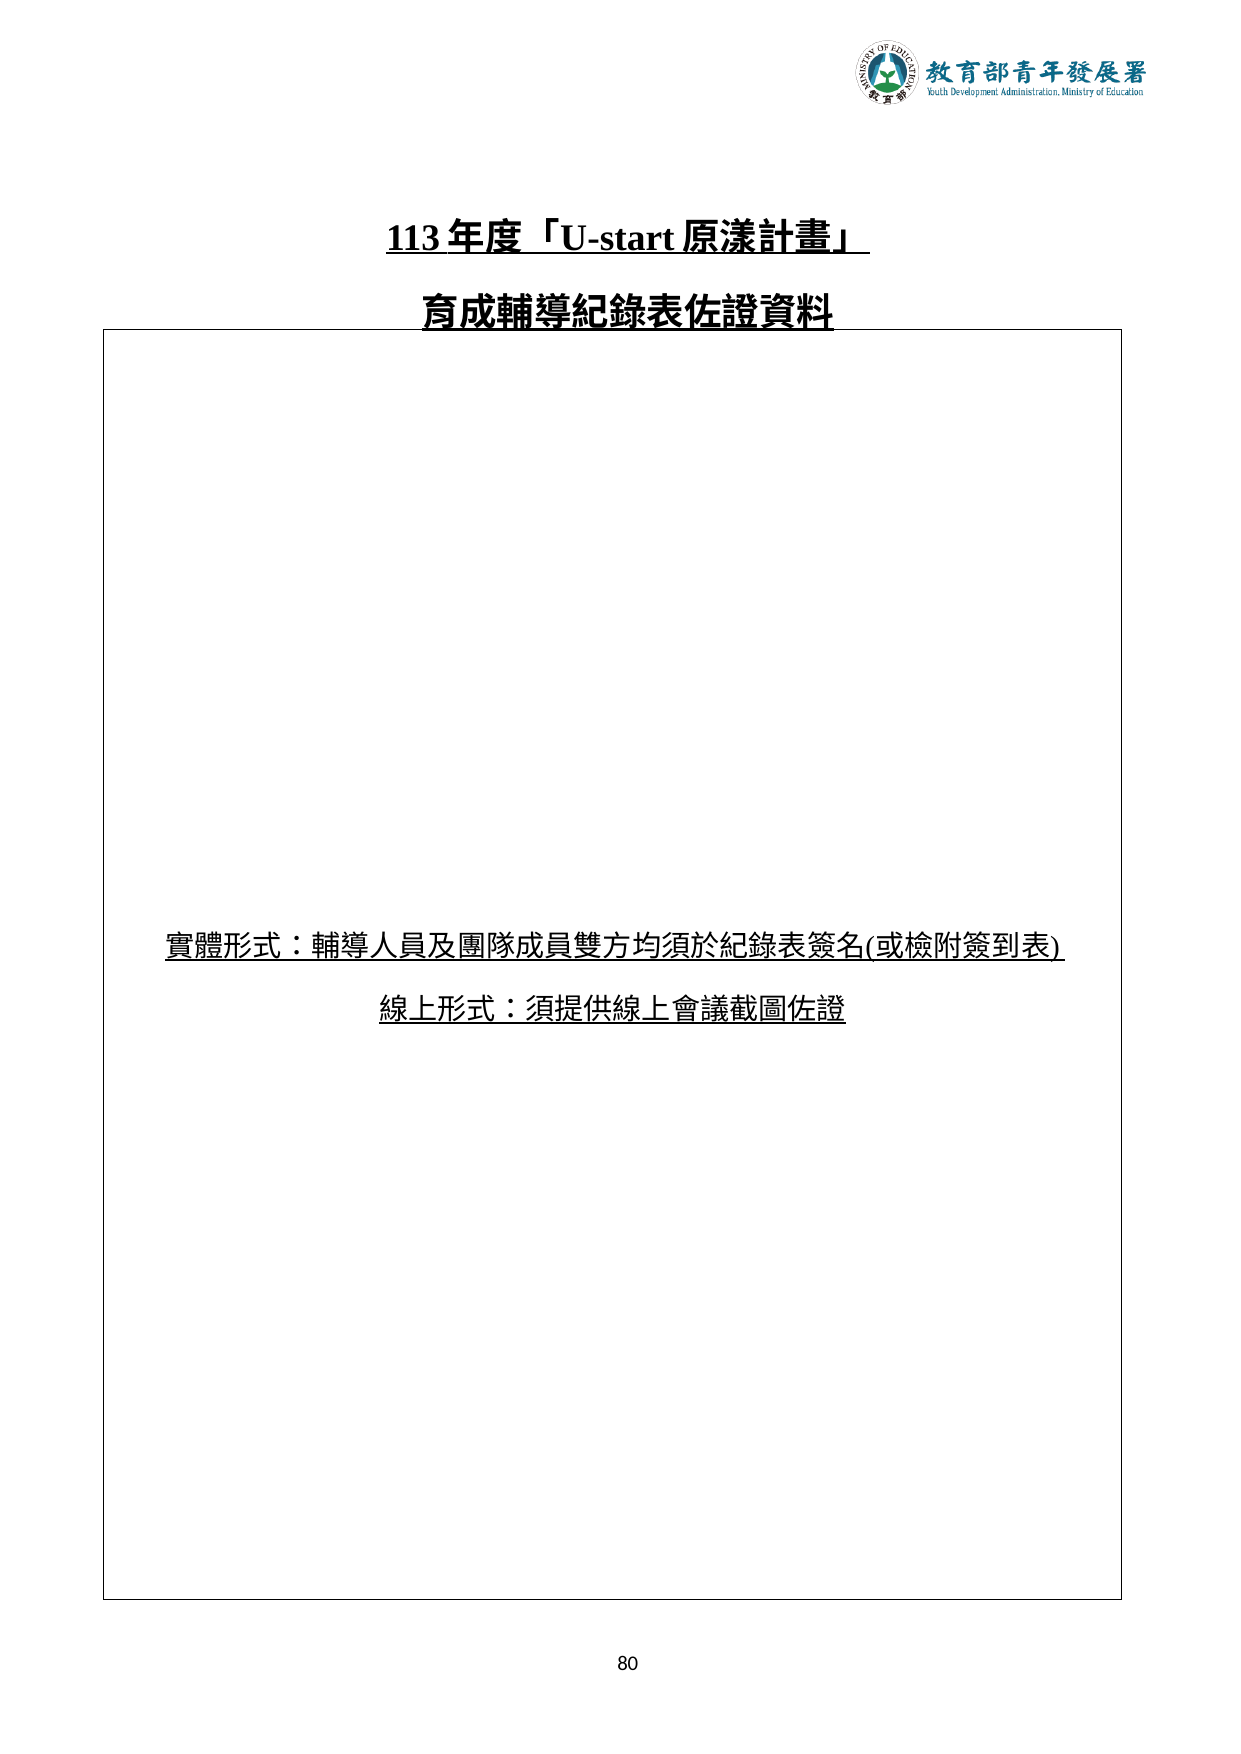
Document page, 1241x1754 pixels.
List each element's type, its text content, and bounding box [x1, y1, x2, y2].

table_header 實體形式：輔導人員及團隊成員雙方均須於紀錄表簽名(或檢附簽到表) 線上形式：須提供線上會議截圖佐證 [104, 330, 1121, 1599]
text 113年度「U-start原漾計畫」 [103, 192, 1152, 254]
text 育成輔導紀錄表佐證資料 [103, 267, 1152, 329]
